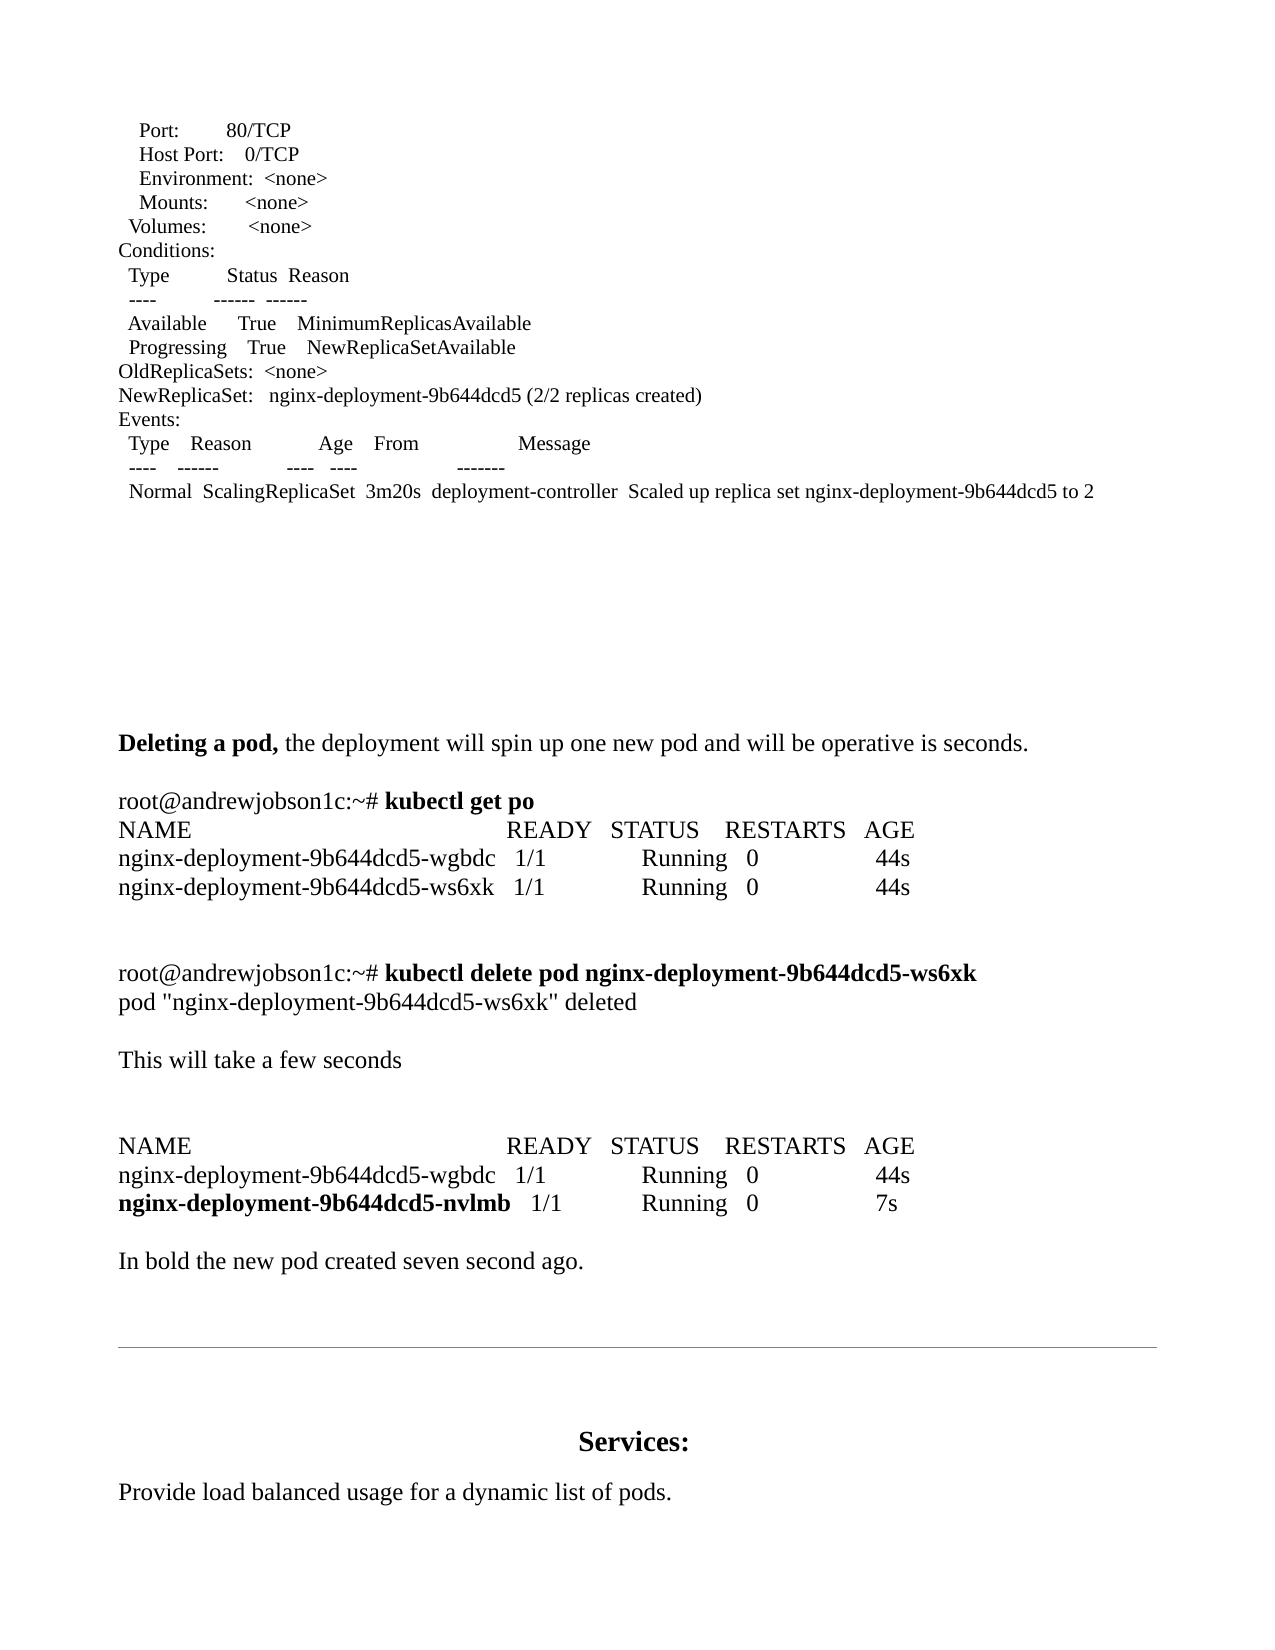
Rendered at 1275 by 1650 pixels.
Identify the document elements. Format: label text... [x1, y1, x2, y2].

text NAME READY STATUS RESTARTS AGE [118, 815, 1157, 843]
text OldReplicaSets: <none> [118, 359, 1157, 383]
text nginx-deployment-9b644dcd5-ws6xk 1/1 Running 0 44s [118, 872, 1157, 901]
text Port: 80/TCP [118, 118, 1157, 142]
text root@andrewjobson1c:~# kubectl get po [118, 786, 1157, 815]
text Progressing True NewReplicaSetAvailable [118, 335, 1157, 359]
text Volumes: <none> [118, 214, 1157, 238]
text root@andrewjobson1c:~# kubectl delete pod nginx-deployment-9b644dcd5-ws6xk [118, 958, 1157, 987]
text Type Status Reason [118, 262, 1157, 287]
text ---- ------ ------ [118, 287, 1157, 311]
text pod "nginx-deployment-9b644dcd5-ws6xk" deleted [118, 987, 1157, 1016]
text Provide load balanced usage for a dynamic list of pods. [118, 1477, 1157, 1506]
text NAME READY STATUS RESTARTS AGE [118, 1131, 1157, 1160]
text nginx-deployment-9b644dcd5-wgbdc 1/1 Running 0 44s [118, 1160, 1157, 1188]
text ---- ------ ---- ---- ------- [118, 455, 1157, 479]
text Mounts: <none> [118, 190, 1157, 214]
text nginx-deployment-9b644dcd5-nvlmb 1/1 Running 0 7s [118, 1188, 1157, 1217]
text Type Reason Age From Message [118, 431, 1157, 455]
text In bold the new pod created seven second ago. [118, 1246, 1157, 1275]
text Environment: <none> [118, 166, 1157, 190]
text NewReplicaSet: nginx-deployment-9b644dcd5 (2/2 replicas created) [118, 383, 1157, 407]
text nginx-deployment-9b644dcd5-wgbdc 1/1 Running 0 44s [118, 843, 1157, 872]
text Events: [118, 407, 1157, 431]
text This will take a few seconds [118, 1045, 1157, 1073]
text Normal ScalingReplicaSet 3m20s deployment-controller Scaled up replica set nginx-deployment-9b644dcd5 to 2 [118, 479, 1157, 503]
text Deleting a pod, the deployment will spin up one new pod and will be operative is seconds. [118, 728, 1157, 757]
text Conditions: [118, 238, 1157, 262]
text Available True MinimumReplicasAvailable [118, 311, 1157, 335]
text Host Port: 0/TCP [118, 142, 1157, 166]
text Services: [118, 1424, 1157, 1457]
